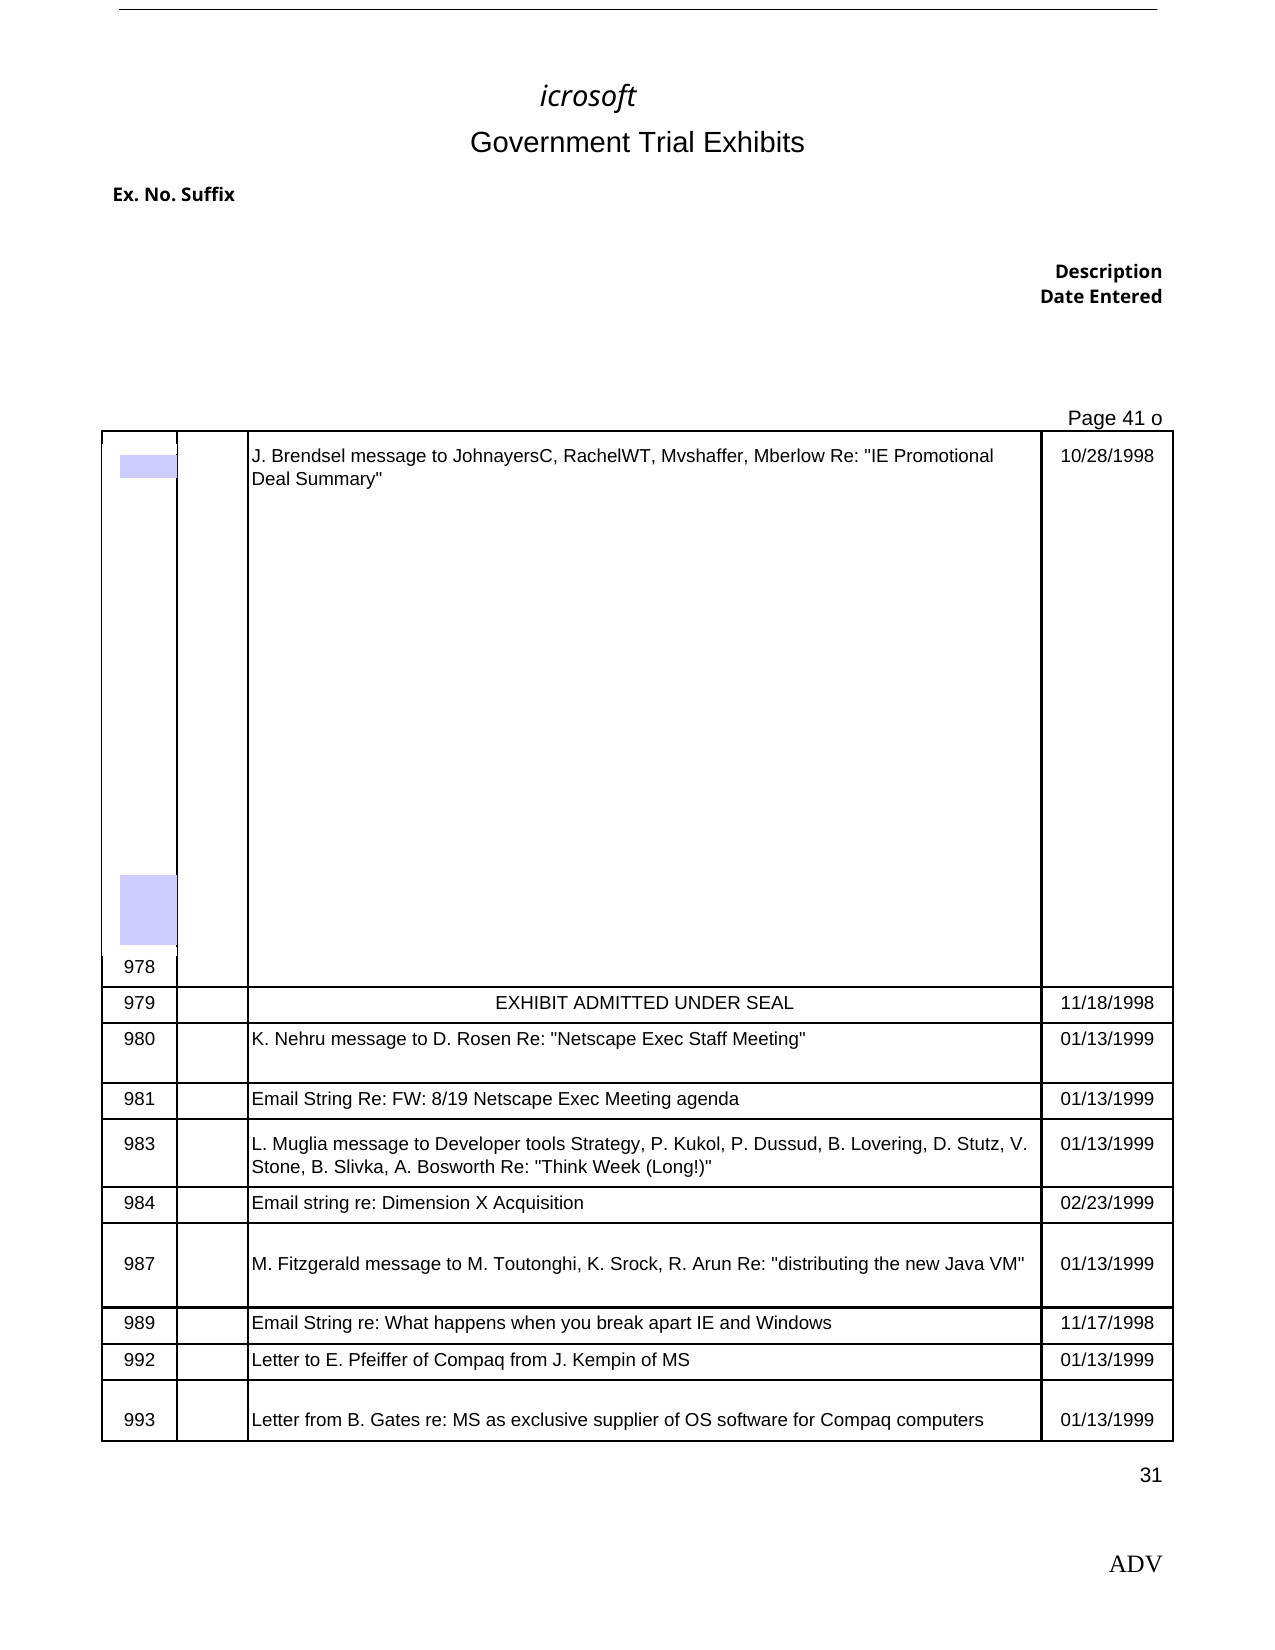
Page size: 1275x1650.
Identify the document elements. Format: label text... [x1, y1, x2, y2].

table_cell 10/28/1998 [1043, 432, 1172, 986]
table_cell [178, 1345, 247, 1379]
table_cell 989 [103, 1309, 176, 1343]
table_cell 01/13/1999 [1043, 1224, 1172, 1306]
table_cell 978 [102, 432, 177, 986]
table_cell 993 [103, 1381, 176, 1439]
table_cell 983 [103, 1120, 176, 1186]
table_cell 987 [103, 1224, 176, 1306]
table_cell 984 [103, 1188, 176, 1222]
table_cell [178, 1084, 247, 1118]
table_cell 981 [103, 1084, 176, 1118]
table_cell 11/18/1998 [1043, 988, 1172, 1022]
table_cell [178, 1120, 247, 1186]
table_cell 979 [103, 988, 176, 1022]
table_cell Email String re: What happens when you break apart IE and Windows [249, 1309, 1040, 1343]
table_cell 01/13/1999 [1043, 1084, 1172, 1118]
table_cell [178, 1224, 247, 1306]
table_cell Fitzgerald message to M. Toutonghi, K. Srock, R. Arun Re: "distributing the new Java VM" [249, 1224, 1040, 1306]
table_cell 992 [103, 1345, 176, 1379]
table_cell Email String Re: FW: 8/19 Netscape Exec Meeting agenda [249, 1084, 1040, 1118]
table_cell Brendsel message to JohnayersC, RachelWT, Mvshaffer, Mberlow Re: "IE Promotional Deal Summary" [249, 432, 1040, 986]
table_cell Nehru message to D. Rosen Re: "Netscape Exec Staff Meeting" [249, 1024, 1040, 1082]
table_cell 11/17/1998 [1043, 1309, 1172, 1343]
table_cell [178, 988, 247, 1022]
table_cell Letter from B. Gates re: MS as exclusive supplier of OS software for Compaq computers [249, 1381, 1040, 1439]
table_cell Muglia message to Developer tools Strategy, P. Kukol, P. Dussud, B. Lovering, D. Stutz, V. Stone, B. Slivka, A. Bosworth Re: "Think Week (Long!)" [249, 1120, 1040, 1186]
table_cell [178, 1381, 247, 1439]
table_cell EXHIBIT ADMITTED UNDER SEAL [249, 988, 1040, 1022]
table_cell 01/13/1999 [1043, 1120, 1172, 1186]
table_cell 01/13/1999 [1043, 1345, 1172, 1379]
table_cell [178, 1188, 247, 1222]
table_cell [178, 1309, 247, 1343]
table_cell [178, 432, 247, 986]
table_cell 01/13/1999 [1043, 1024, 1172, 1082]
table_cell Email string re: Dimension X Acquisition [249, 1188, 1040, 1222]
table_cell 980 [103, 1024, 176, 1082]
table_cell Letter to E. Pfeiffer of Compaq from J. Kempin of MS [249, 1345, 1040, 1379]
table_cell 01/13/1999 [1043, 1381, 1172, 1439]
table_cell [178, 1024, 247, 1082]
table_cell 02/23/1999 [1043, 1188, 1172, 1222]
